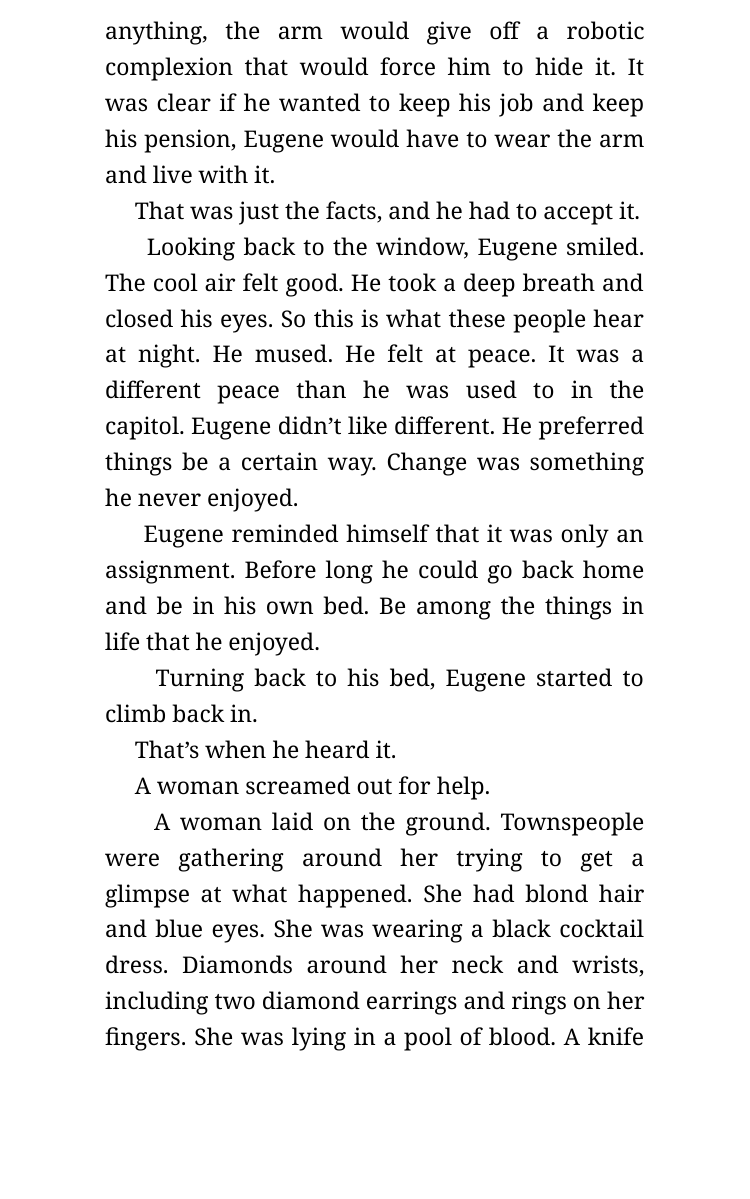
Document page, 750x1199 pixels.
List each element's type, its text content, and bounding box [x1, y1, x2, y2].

text That’s when he heard it. [105, 734, 645, 765]
text A woman screamed out for help. [105, 770, 645, 801]
text That was just the facts, and he had to accept it. [105, 195, 645, 226]
text Eugene reminded himself that it was only an assignment. Before long he could go back home and be in his own bed. Be among the things in life that he enjoyed. [105, 518, 645, 657]
text Turning back to his bed, Eugene started to climb back in. [105, 662, 645, 729]
text Looking back to the window, Eugene smiled. The cool air felt good. He took a deep breath and closed his eyes. So this is what these people hear at night. He mused. He felt at peace. It was a different peace than he was used to in the capitol. Eugene didn’t like different. He preferred things be a certain way. Change was something he never enjoyed. [105, 231, 645, 513]
text A woman laid on the ground. Townspeople were gathering around her trying to get a glimpse at what happened. She had blond hair and blue eyes. She was wearing a black cocktail dress. Diamonds around her neck and wrists, including two diamond earrings and rings on her fingers. She was lying in a pool of blood. A knife [105, 806, 645, 1052]
text anything, the arm would give off a robotic complexion that would force him to hide it. It was clear if he wanted to keep his job and keep his pension, Eugene would have to wear the arm and live with it. [105, 15, 645, 190]
